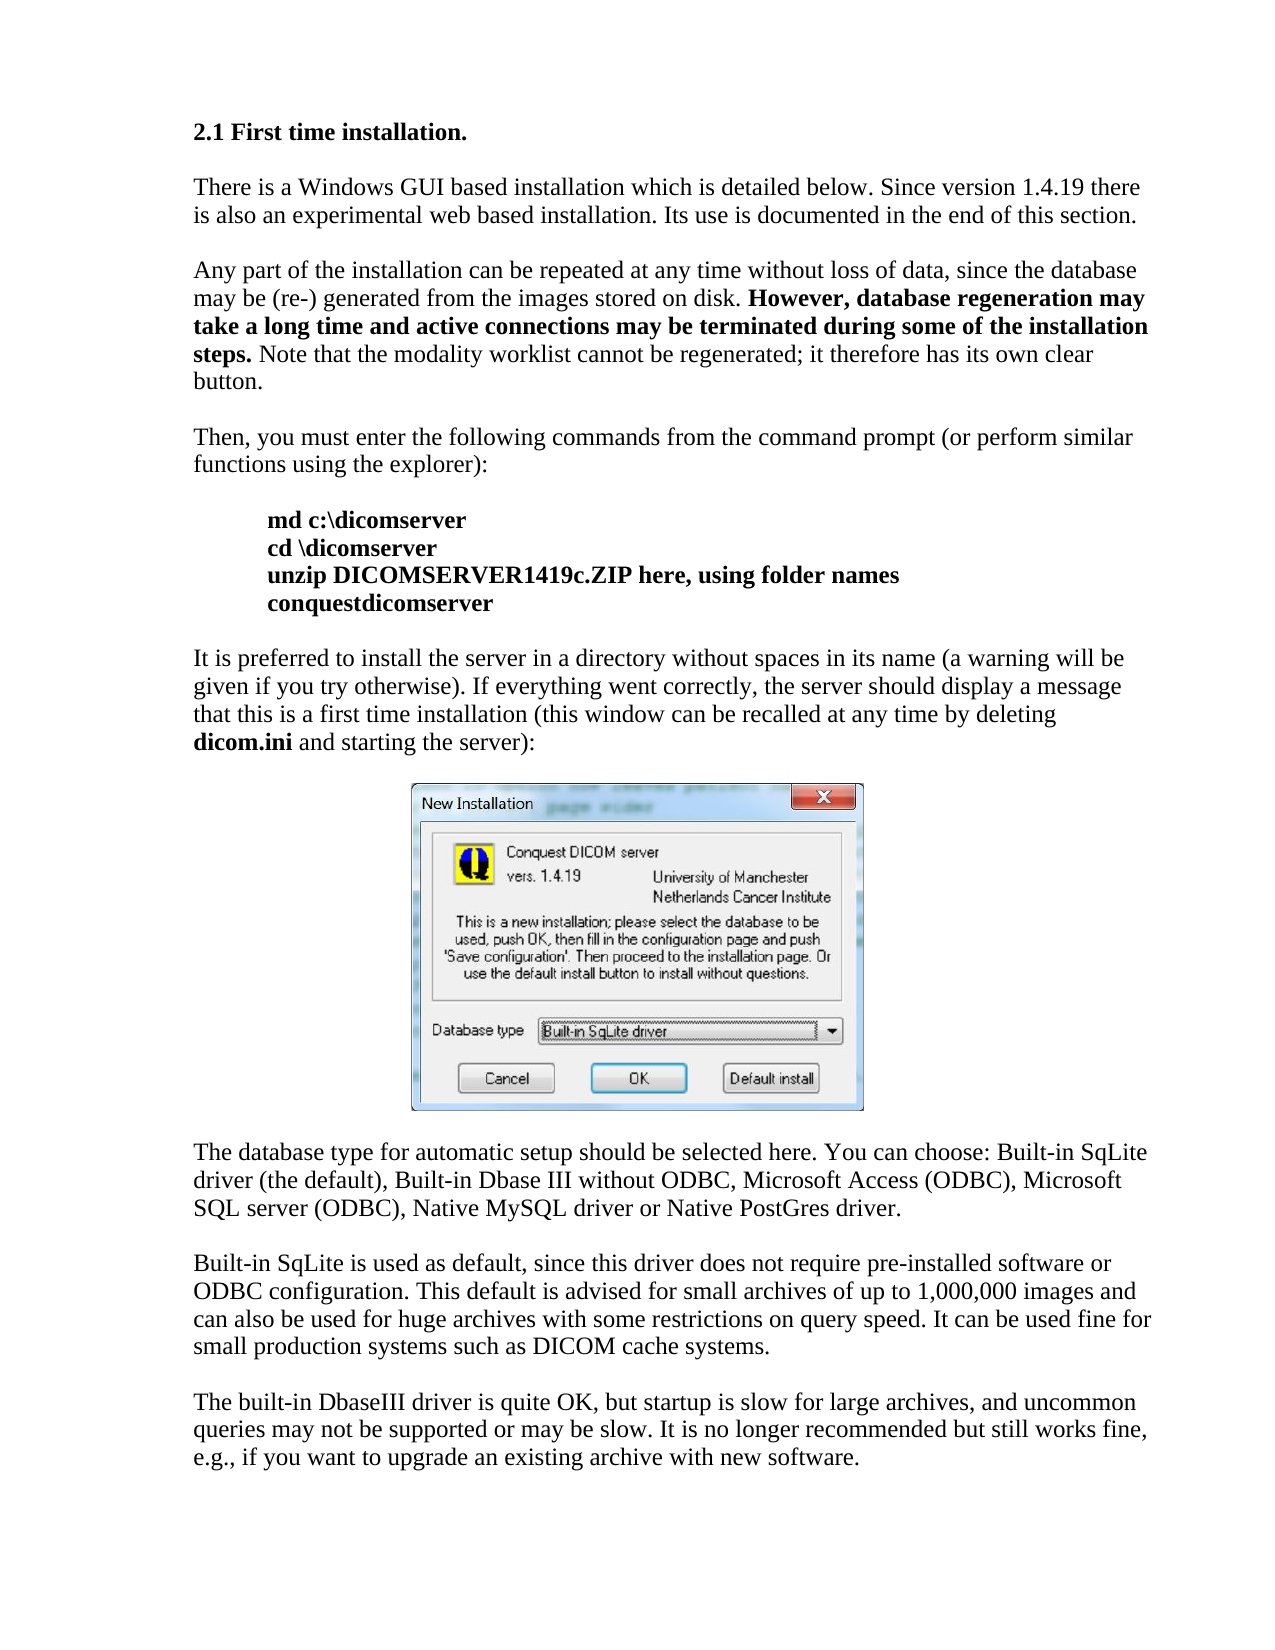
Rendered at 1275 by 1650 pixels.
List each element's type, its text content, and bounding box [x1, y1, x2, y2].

text Then, you must enter the following commands from the command prompt (or perform similar functions using the explorer): [193, 423, 1157, 478]
text It is preferred to install the server in a directory without spaces in its name (a warning will be given if you try otherwise). If everything went correctly, the server should display a message that this is a first time installation (this window can be recalled at any time by deleting dicom.ini and starting the server): [193, 644, 1157, 755]
text conquestdicomserver [193, 589, 1157, 617]
text md c:\dicomserver [193, 506, 1157, 534]
text The database type for automatic setup should be selected here. You can choose: Built-in SqLite driver (the default), Built-in Dbase III without ODBC, Microsoft Access (ODBC), Microsoft SQL server (ODBC), Native MySQL driver or Native PostGres driver. [193, 1138, 1157, 1222]
text Built-in SqLite is used as default, since this driver does not require pre-installed software or ODBC configuration. This default is advised for small archives of up to 1,000,000 images and can also be used for huge archives with some restrictions on query speed. It can be used fine for small production systems such as DICOM cache systems. [193, 1249, 1157, 1360]
text There is a Windows GUI based installation which is detailed below. Since version 1.4.19 there is also an experimental web based installation. Its use is documented in the end of this section. [193, 173, 1157, 229]
text Any part of the installation can be repeated at any time without loss of data, since the database may be (re-) generated from the images stored on disk. However, database regeneration may take a long time and active connections may be terminated during some of the installation steps. Note that the modality worklist cannot be regenerated; it therefore has its own clear button. [193, 257, 1157, 395]
picture [411, 783, 864, 1111]
text cd \dicomserver [193, 534, 1157, 561]
text 2.1 First time installation. [193, 118, 1157, 146]
text unzip DICOMSERVER1419c.ZIP here, using folder names [193, 561, 1157, 589]
text The built-in DbaseIII driver is quite OK, but startup is slow for large archives, and uncommon queries may not be supported or may be slow. It is no longer recommended but still works fine, e.g., if you want to upgrade an existing archive with new software. [193, 1388, 1157, 1471]
